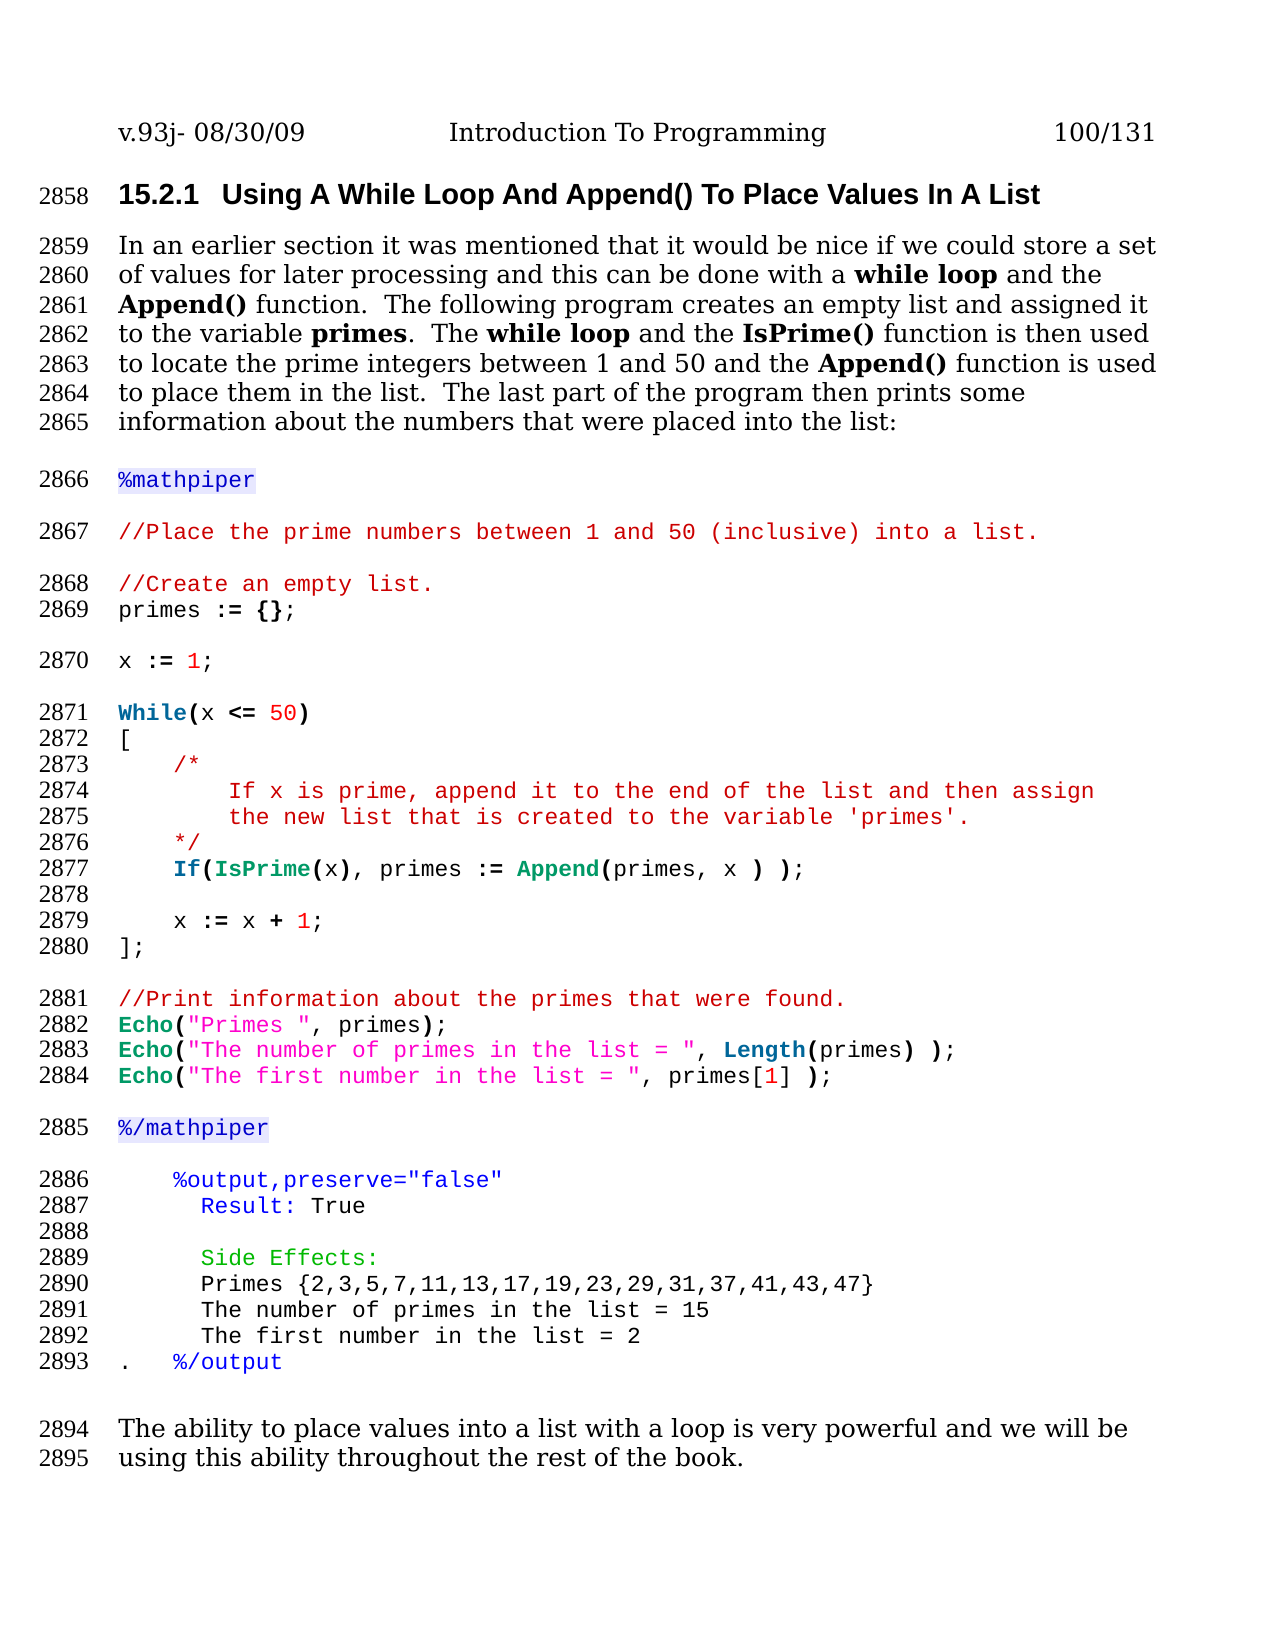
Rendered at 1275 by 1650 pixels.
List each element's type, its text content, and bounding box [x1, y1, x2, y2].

text If(IsPrime(x), primes := Append(primes, x ) ); [118, 857, 1157, 883]
text Echo("The number of primes in the list = ", Length(primes) ); [118, 1039, 1157, 1065]
text //Print information about the primes that were found. [118, 987, 1157, 1013]
text x := x + 1; [118, 909, 1157, 935]
text While(x <= 50) [118, 702, 1157, 728]
text Side Effects: [118, 1246, 1157, 1272]
text %mathpiper [118, 468, 1157, 494]
text //Create an empty list. [118, 572, 1157, 598]
text [ [118, 728, 1157, 753]
text /* [118, 753, 1157, 779]
text . %/output [118, 1350, 1157, 1376]
text primes := {}; [118, 598, 1157, 624]
text ]; [118, 935, 1157, 961]
text //Place the prime numbers between 1 and 50 (inclusive) into a list. [118, 520, 1157, 546]
text In an earlier section it was mentioned that it would be nice if we could store a set of values for later processing and this can be done with a while loop and the Append() function. The following program creates an empty list and assigned it to the variable primes. The while loop and the IsPrime() function is then used to locate the prime integers between 1 and 50 and the Append() function is used to place them in the list. The last part of the program then prints some information about the numbers that were placed into the list: [118, 231, 1157, 436]
text the new list that is created to the variable 'primes'. [118, 805, 1157, 831]
text Result: True [118, 1194, 1157, 1220]
text Echo("The first number in the list = ", primes[1] ); [118, 1065, 1157, 1091]
text %output,preserve="false" [118, 1168, 1157, 1194]
text If x is prime, append it to the end of the list and then assign [118, 779, 1157, 805]
text The first number in the list = 2 [118, 1324, 1157, 1350]
text Primes {2,3,5,7,11,13,17,19,23,29,31,37,41,43,47} [118, 1272, 1157, 1298]
text %/mathpiper [118, 1117, 1157, 1143]
text The ability to place values into a list with a loop is very powerful and we will be using this ability throughout the rest of the book. [118, 1414, 1157, 1473]
text The number of primes in the list = 15 [118, 1298, 1157, 1324]
text Echo("Primes ", primes); [118, 1013, 1157, 1039]
subtitle Using A While Loop And Append() To Place Values In A List [118, 177, 1157, 210]
text */ [118, 831, 1157, 857]
text x := 1; [118, 650, 1157, 676]
